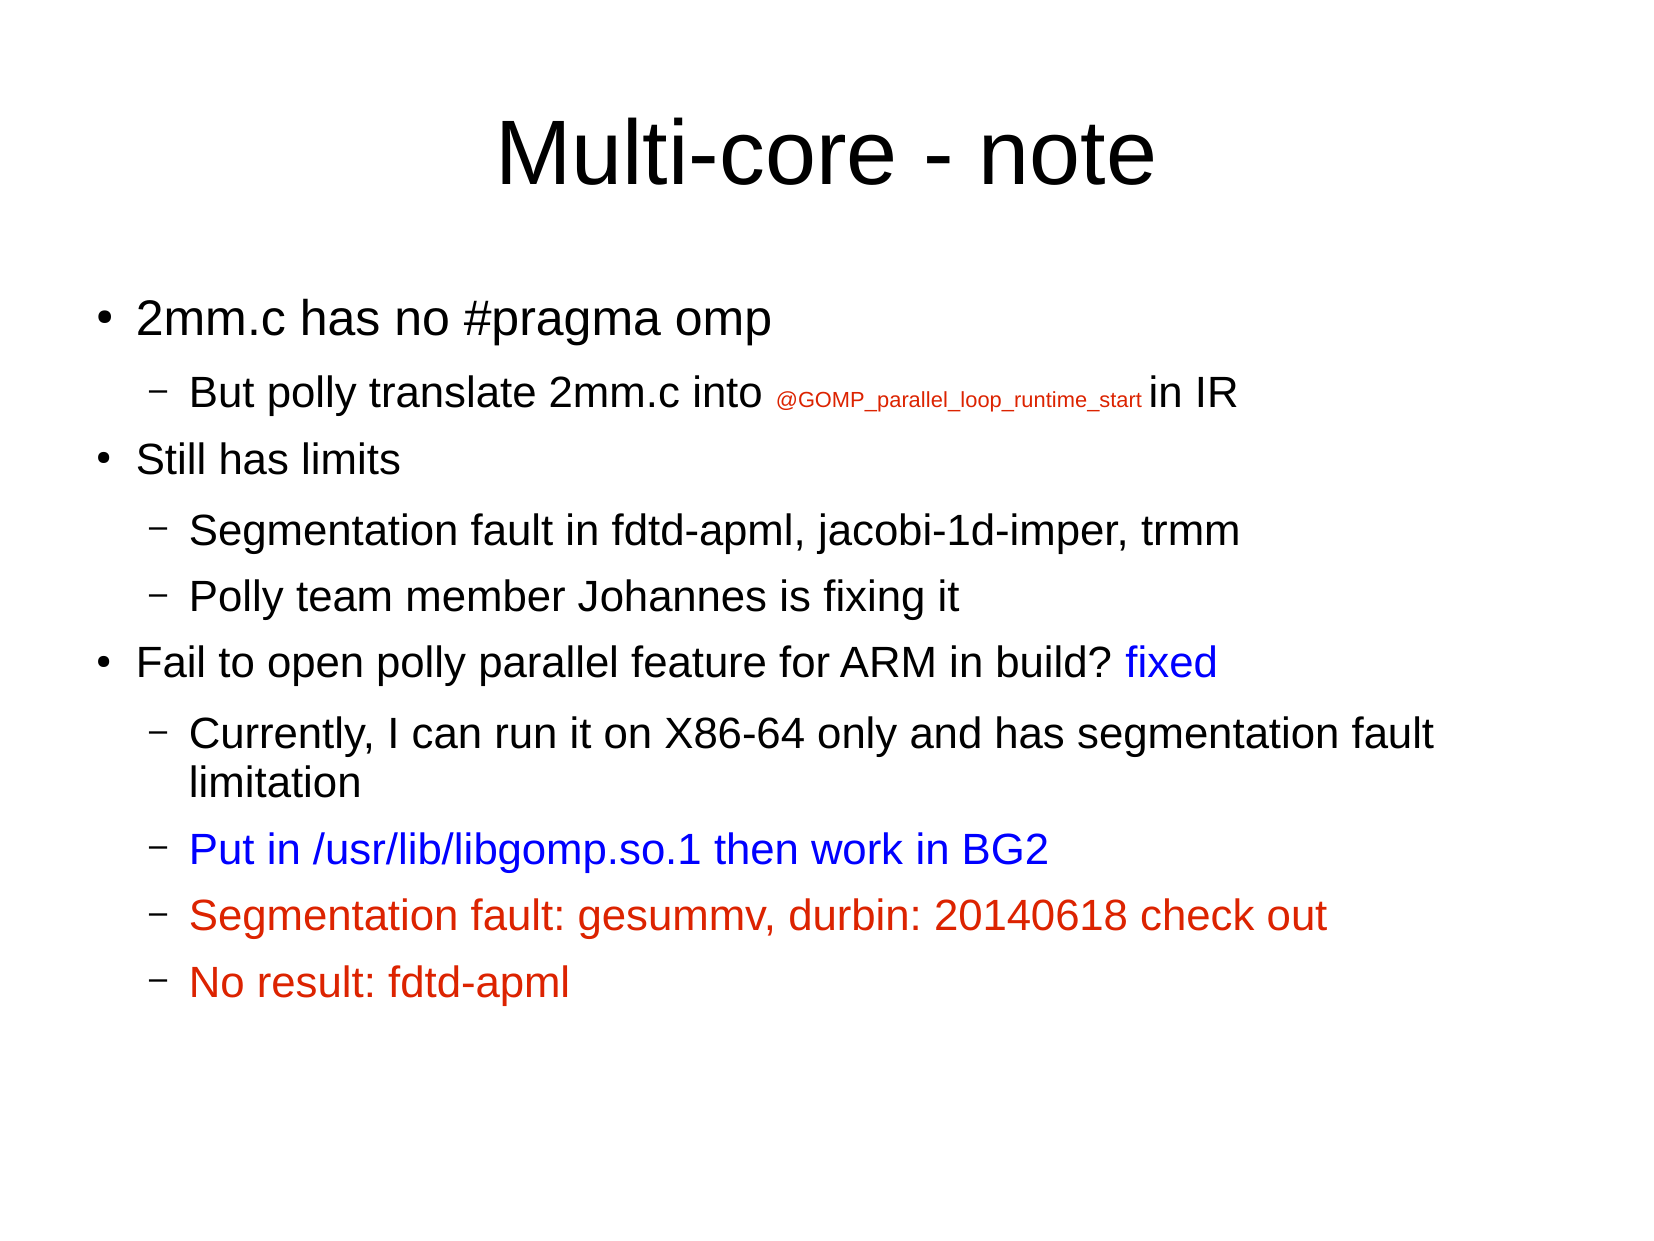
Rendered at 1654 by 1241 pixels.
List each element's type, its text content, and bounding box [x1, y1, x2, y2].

list 2mm.c has no #pragma omp But polly translate 2mm.c into @GOMP_parallel_loop_runtime_start in IR Still has limits Segmentation fault in fdtd-apml, jacobi-1d-imper, trmm Polly team member Johannes is fixing it Fail to open polly parallel feature for ARM in build? fixed Currently, I can run it on X86-64 only and has segmentation fault limitation Put in /usr/lib/libgomp.so.1 then work in BG2 Segmentation fault: gesummv, durbin: 20140618 check out No result: fdtd-apml [82, 290, 1538, 1010]
title Multi-core - note [82, 49, 1571, 257]
